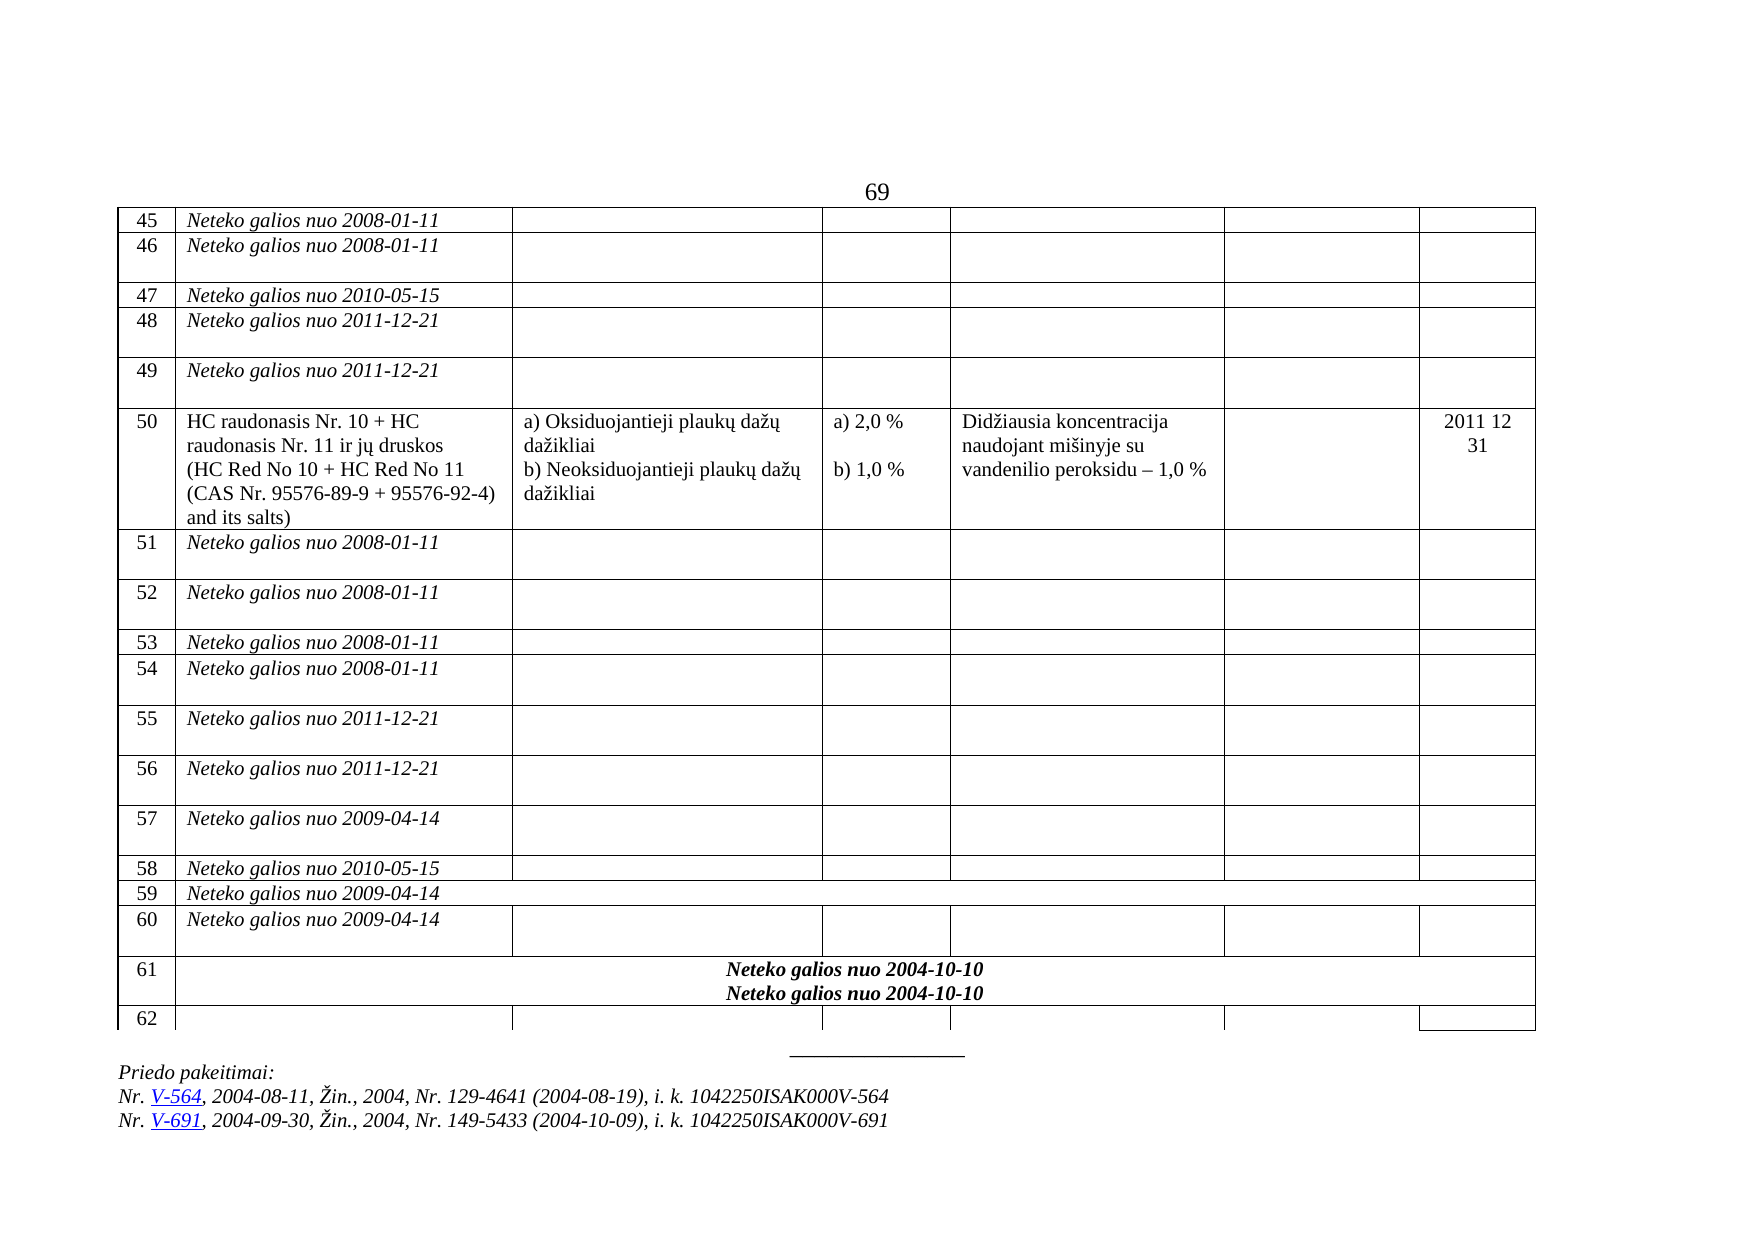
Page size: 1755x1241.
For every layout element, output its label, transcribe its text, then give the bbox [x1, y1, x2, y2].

table_cell [1420, 706, 1535, 755]
table_cell [951, 630, 1224, 654]
table_cell [513, 655, 822, 679]
table_cell [823, 233, 950, 257]
table_cell Neteko galios nuo 2008-01-11 [176, 233, 512, 282]
table_cell [1420, 308, 1535, 357]
table_cell 61 [119, 957, 175, 981]
table_cell 49 [119, 358, 175, 382]
table_cell 59 [119, 881, 175, 905]
table_cell Neteko galios nuo 2011-12-21 [176, 706, 512, 755]
table_cell HC raudonasis Nr. 10 + HC raudonasis Nr. 11 ir jų druskos (HC Red No 10 + HC Red No 11 (CAS Nr. 95576-89-9 + 95576-92-4) and its salts) [176, 409, 512, 529]
table_cell [1420, 358, 1535, 382]
table_cell [1225, 706, 1419, 755]
table_cell [513, 604, 822, 629]
table_cell [951, 756, 1224, 805]
table_cell [119, 383, 175, 407]
table_cell [1225, 830, 1419, 855]
table_cell [951, 383, 1224, 407]
table_cell [1225, 409, 1419, 529]
table_cell 52 [119, 580, 175, 629]
table_cell 45 [119, 208, 175, 232]
table_cell [1225, 308, 1419, 357]
table_cell 58 [119, 856, 175, 880]
table_cell [951, 530, 1224, 579]
table_cell [823, 680, 950, 704]
table_cell [1225, 233, 1419, 282]
table_cell [951, 233, 1224, 282]
table_cell [513, 530, 822, 554]
table_cell [823, 604, 950, 629]
table_cell Neteko galios nuo 2004-10-10 [176, 957, 1535, 981]
table_cell [951, 655, 1224, 704]
table_cell [823, 806, 950, 830]
table_cell [951, 308, 1224, 357]
table_cell [951, 906, 1224, 956]
table_cell [951, 208, 1224, 232]
table_cell [513, 830, 822, 855]
table_cell [513, 580, 822, 604]
table_cell [1420, 383, 1535, 407]
table_cell [1420, 530, 1535, 579]
table_cell [823, 856, 950, 880]
table_cell [823, 655, 950, 679]
table_cell [513, 806, 822, 830]
table_cell [1225, 283, 1419, 307]
table_cell [1420, 233, 1535, 282]
table_cell [1420, 906, 1535, 956]
table_cell [513, 383, 822, 407]
table_cell [951, 1006, 1224, 1030]
table_cell [823, 358, 950, 382]
table_cell Didžiausia koncentracija naudojant mišinyje su vandenilio peroksidu – 1,0 % [951, 409, 1224, 529]
table_cell [1420, 655, 1535, 704]
table_cell Neteko galios nuo 2009-04-14 [176, 881, 1535, 905]
table_cell [823, 1006, 950, 1030]
table_cell 53 [119, 630, 175, 654]
table_cell [951, 358, 1224, 382]
table_cell [1420, 856, 1535, 880]
table_cell Neteko galios nuo 2011-12-21 [176, 308, 512, 357]
table_cell [1420, 830, 1535, 855]
table_cell [823, 780, 950, 805]
table_cell Neteko galios nuo 2009-04-14 [176, 806, 512, 855]
table_cell [951, 806, 1224, 855]
table_cell [513, 257, 822, 282]
table_cell 54 [119, 655, 175, 704]
table_cell [1225, 806, 1419, 830]
table_cell [513, 208, 822, 232]
text Nr. V-564, 2004-08-11, Žin., 2004, Nr. 129-4641 (2004-08-19), i. k. 1042250ISAK000V-564 [118, 1084, 1636, 1108]
table_cell Neteko galios nuo 2008-01-11 [176, 580, 512, 629]
table_cell [1225, 756, 1419, 805]
table_cell [823, 530, 950, 554]
table_cell Neteko galios nuo 2008-01-11 [176, 630, 512, 654]
text Priedo pakeitimai: [118, 1060, 1636, 1084]
table_cell [119, 981, 175, 1005]
table_cell Neteko galios nuo 2010-05-15 [176, 283, 512, 307]
table_cell 47 [119, 283, 175, 307]
table_cell [513, 706, 822, 730]
table_cell [1420, 208, 1535, 232]
table_cell 48 [119, 308, 175, 357]
table_cell [1420, 806, 1535, 830]
table_cell a) 2,0 % b) 1,0 % [823, 409, 950, 529]
table_cell [1225, 856, 1419, 880]
table_cell [1420, 756, 1535, 805]
table_cell 2011 12 31 [1420, 409, 1535, 529]
table_cell 50 [119, 409, 175, 529]
table_cell [176, 1006, 512, 1030]
table_cell [1225, 580, 1419, 629]
table_cell [823, 830, 950, 855]
table_cell [513, 332, 822, 357]
table_cell 57 [119, 806, 175, 855]
table_cell [1225, 906, 1419, 956]
table_cell [513, 233, 822, 257]
table_cell [823, 554, 950, 579]
table_cell 51 [119, 530, 175, 579]
table_cell Neteko galios nuo 2004-10-10 [176, 981, 1535, 1005]
table_cell [951, 283, 1224, 307]
table_cell [513, 906, 822, 931]
table_cell 56 [119, 756, 175, 780]
table_cell [951, 580, 1224, 629]
table_cell [513, 856, 822, 880]
table_cell 62 [119, 1006, 175, 1030]
table_cell [823, 332, 950, 357]
table_cell [1420, 630, 1535, 654]
table_cell [823, 706, 950, 730]
table_cell [513, 756, 822, 780]
table_cell [823, 931, 950, 956]
table_cell Neteko galios nuo 2011-12-21 [176, 358, 512, 407]
table_cell [951, 706, 1224, 755]
table_cell Neteko galios nuo 2011-12-21 [176, 756, 512, 805]
table_cell Neteko galios nuo 2008-01-11 [176, 530, 512, 579]
table_cell [1420, 1006, 1535, 1030]
table_cell [513, 931, 822, 956]
table_cell [823, 383, 950, 407]
table_cell Neteko galios nuo 2008-01-11 [176, 208, 512, 232]
table_cell [513, 308, 822, 332]
table_cell [513, 630, 822, 654]
table_cell [513, 730, 822, 755]
table_cell [823, 730, 950, 755]
table_cell [823, 308, 950, 332]
table_cell [823, 283, 950, 307]
table_cell Neteko galios nuo 2008-01-11 [176, 655, 512, 704]
table_cell [1225, 630, 1419, 654]
table_cell [1225, 208, 1419, 232]
table_cell [1420, 283, 1535, 307]
table_cell [823, 906, 950, 931]
table_cell [1225, 358, 1419, 382]
table_cell [823, 756, 950, 780]
table_cell [951, 856, 1224, 880]
table_cell [823, 257, 950, 282]
table_cell [1420, 580, 1535, 629]
table_cell a) Oksiduojantieji plaukų dažų dažikliai b) Neoksiduojantieji plaukų dažų dažikliai [513, 409, 822, 529]
table_cell [823, 630, 950, 654]
table_cell [513, 554, 822, 579]
table_cell 55 [119, 706, 175, 755]
table_cell [823, 580, 950, 604]
table_cell [1225, 530, 1419, 579]
table_cell [513, 358, 822, 382]
table_cell 46 [119, 233, 175, 282]
table_cell [513, 1006, 822, 1030]
table_cell Neteko galios nuo 2009-04-14 [176, 906, 512, 956]
table_cell [513, 680, 822, 704]
table_cell [513, 283, 822, 307]
table_cell 60 [119, 906, 175, 956]
text ______________ [118, 1031, 1636, 1060]
text Nr. V-691, 2004-09-30, Žin., 2004, Nr. 149-5433 (2004-10-09), i. k. 1042250ISAK000V-691 [118, 1108, 1636, 1132]
table_cell [823, 208, 950, 232]
table_cell [1225, 1006, 1419, 1030]
table_cell [513, 780, 822, 805]
table_cell [119, 780, 175, 805]
table_cell Neteko galios nuo 2010-05-15 [176, 856, 512, 880]
table_cell [1225, 655, 1419, 704]
table_cell [1225, 383, 1419, 407]
